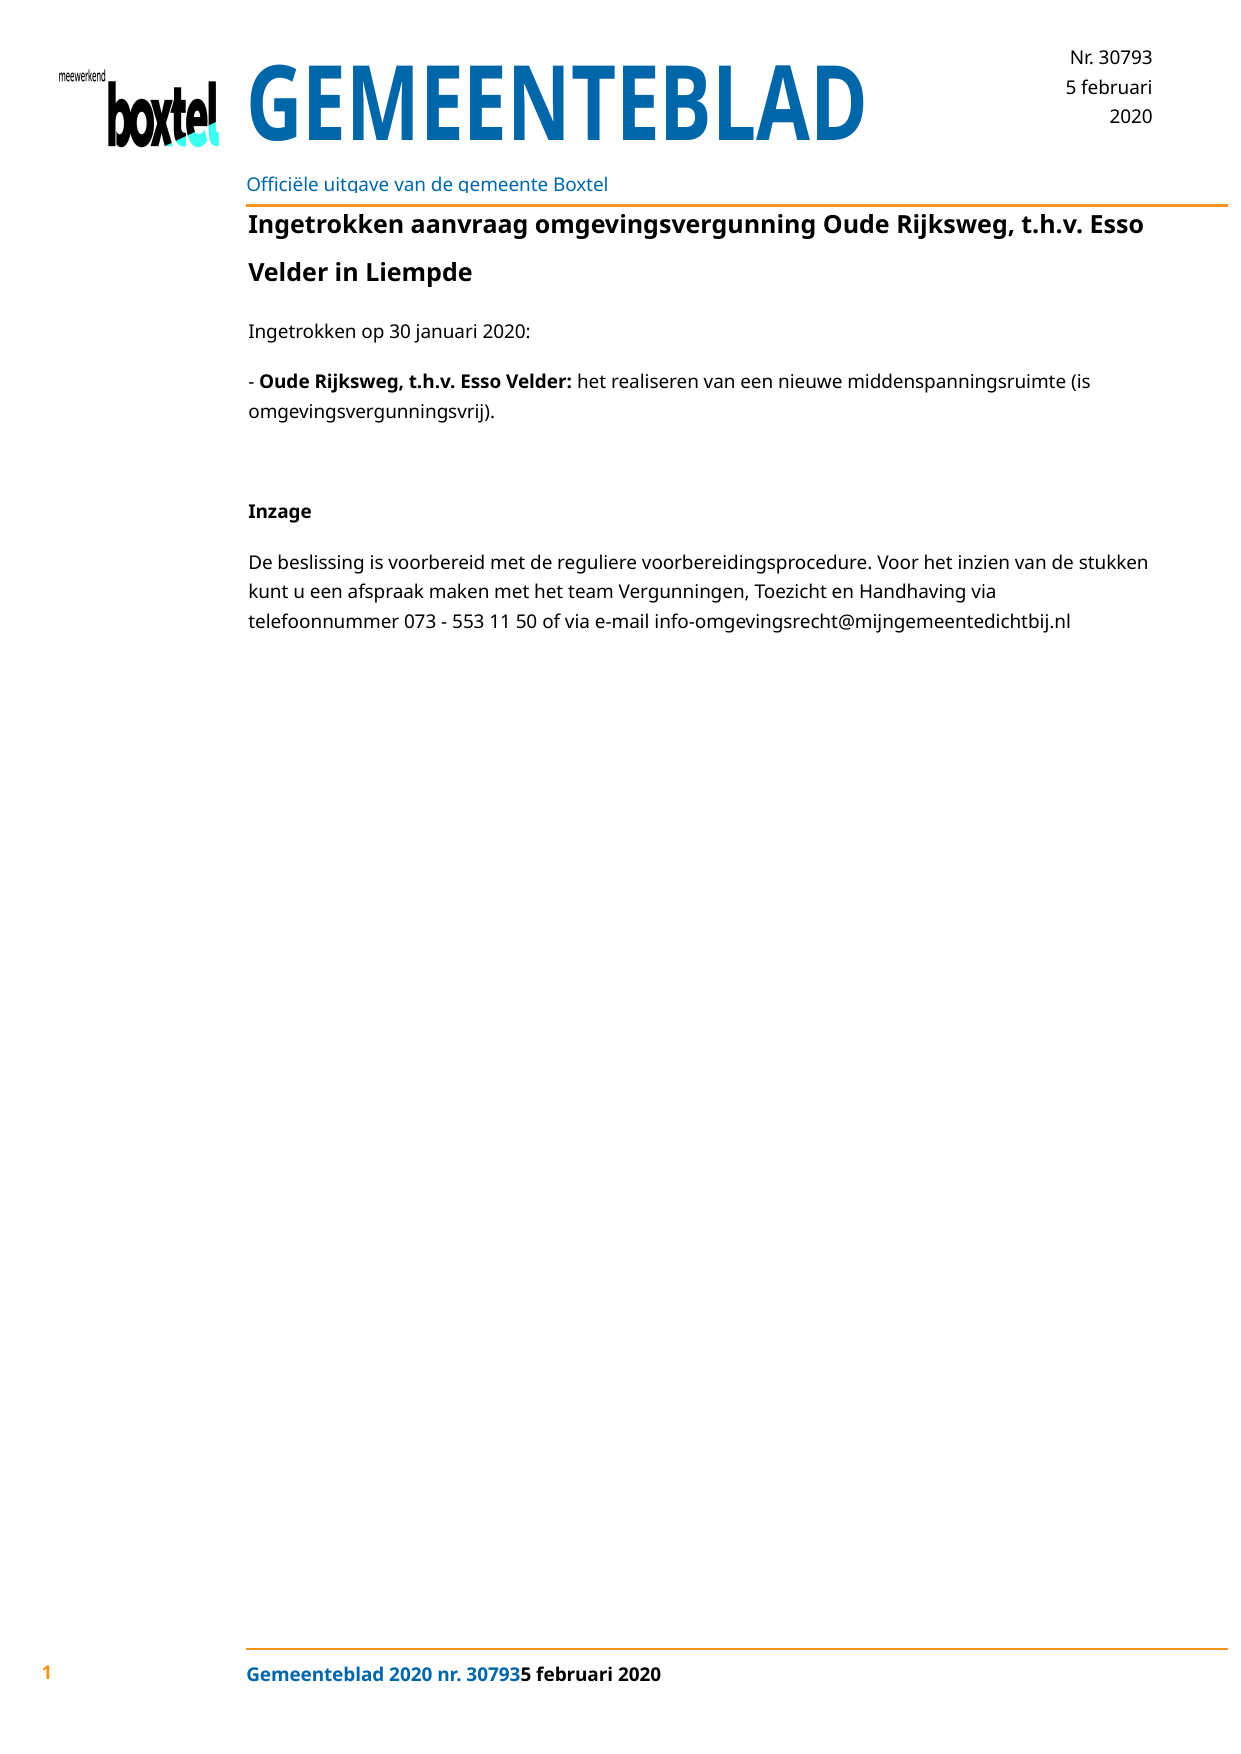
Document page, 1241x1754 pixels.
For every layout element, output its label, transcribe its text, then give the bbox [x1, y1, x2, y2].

text - Oude Rijksweg, t.h.v. Esso Velder: het realiseren van een nieuwe middenspanningsruimte (is omgevingsvergunningsvrij). [248, 368, 1152, 424]
text Ingetrokken aanvraag omgevingsvergunning Oude Rijksweg, t.h.v. Esso Velder in Liempde [248, 207, 1152, 288]
text Inzage [248, 499, 1152, 524]
picture [41, 47, 231, 172]
text De beslissing is voorbereid met de reguliere voorbereidingsprocedure. Voor het inzien van de stukken kunt u een afspraak maken met het team Vergunningen, Toezicht en Handhaving via telefoonnummer 073 - 553 11 50 of via e-mail info-omgevingsrecht@mijngemeentedichtbij.nl [248, 549, 1152, 634]
text Ingetrokken op 30 januari 2020: [248, 318, 1152, 344]
